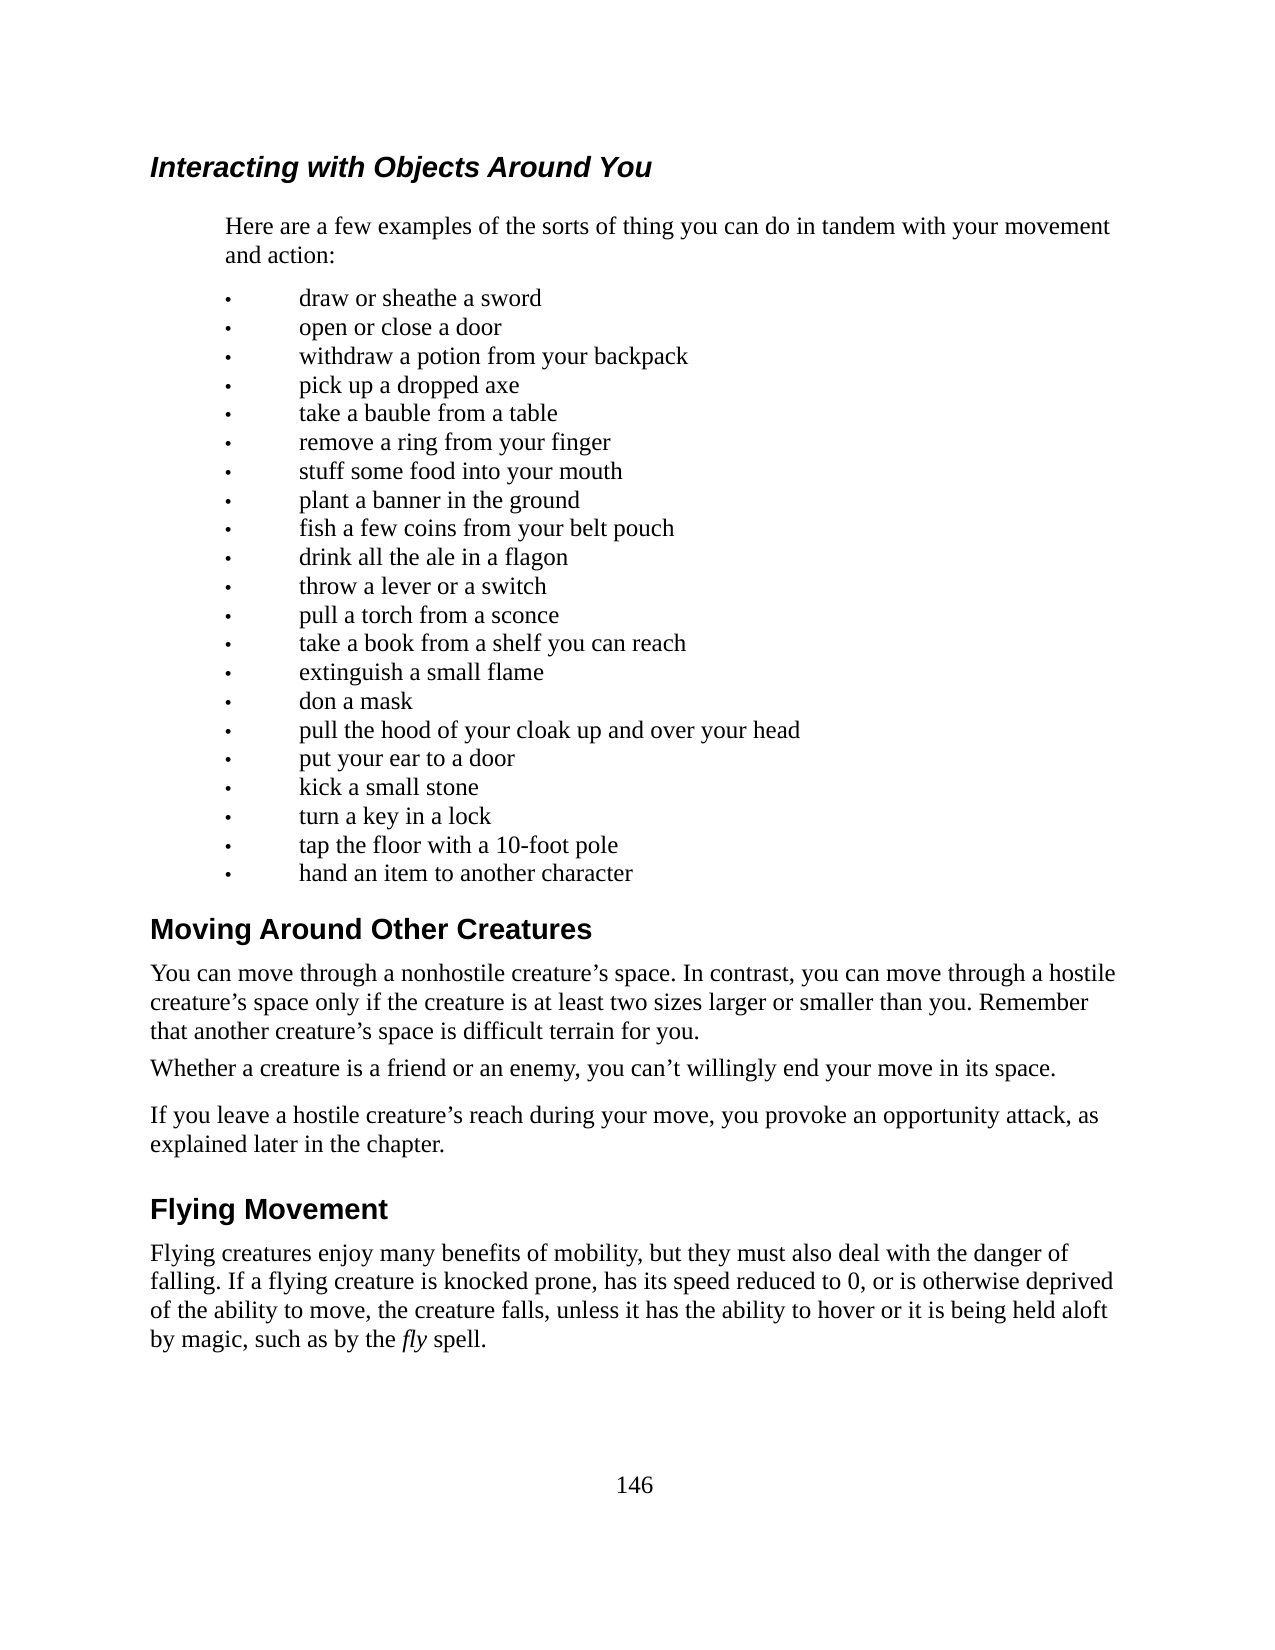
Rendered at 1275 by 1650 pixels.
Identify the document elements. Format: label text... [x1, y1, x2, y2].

list fish a few coins from your belt pouch [225, 513, 1125, 542]
list withdraw a potion from your backpack [225, 341, 1125, 370]
list draw or sheathe a sword [225, 283, 1125, 312]
list put your ear to a door [225, 743, 1125, 772]
subtitle Flying Movement [150, 1192, 1125, 1225]
list remove a ring from your finger [225, 427, 1125, 456]
text You can move through a nonhostile creature’s space. In contrast, you can move through a hostile creature’s space only if the creature is at least two sizes larger or smaller than you. Remember that another creature’s space is difficult terrain for you. [150, 958, 1125, 1044]
list hand an item to another character [225, 858, 1125, 887]
list kick a small stone [225, 772, 1125, 801]
subtitle Moving Around Other Creatures [150, 912, 1125, 946]
text Here are a few examples of the sorts of thing you can do in tandem with your movement and action: [225, 211, 1125, 268]
list plant a banner in the ground [225, 485, 1125, 513]
list take a bauble from a table [225, 398, 1125, 427]
list pick up a dropped axe [225, 370, 1125, 398]
list open or close a door [225, 312, 1125, 341]
list pull the hood of your cloak up and over your head [225, 715, 1125, 743]
list take a book from a shelf you can reach [225, 628, 1125, 657]
list pull a torch from a sconce [225, 600, 1125, 628]
list drink all the ale in a flagon [225, 542, 1125, 571]
text Whether a creature is a friend or an enemy, you can’t willingly end your move in its space. [150, 1053, 1125, 1082]
list extinguish a small flame [225, 657, 1125, 686]
text Flying creatures enjoy many benefits of mobility, but they must also deal with the danger of falling. If a flying creature is knocked prone, has its speed reduced to 0, or is otherwise deprived of the ability to move, the creature falls, unless it has the ability to hover or it is being held aloft by magic, such as by the fly spell. [150, 1238, 1125, 1353]
subtitle Interacting with Objects Around You [150, 150, 1125, 183]
list throw a lever or a switch [225, 571, 1125, 600]
text If you leave a hostile creature’s reach during your move, you provoke an opportunity attack, as explained later in the chapter. [150, 1100, 1125, 1158]
list turn a key in a lock [225, 801, 1125, 830]
list stuff some food into your mouth [225, 456, 1125, 485]
list don a mask [225, 686, 1125, 715]
list tap the floor with a 10-foot pole [225, 830, 1125, 858]
